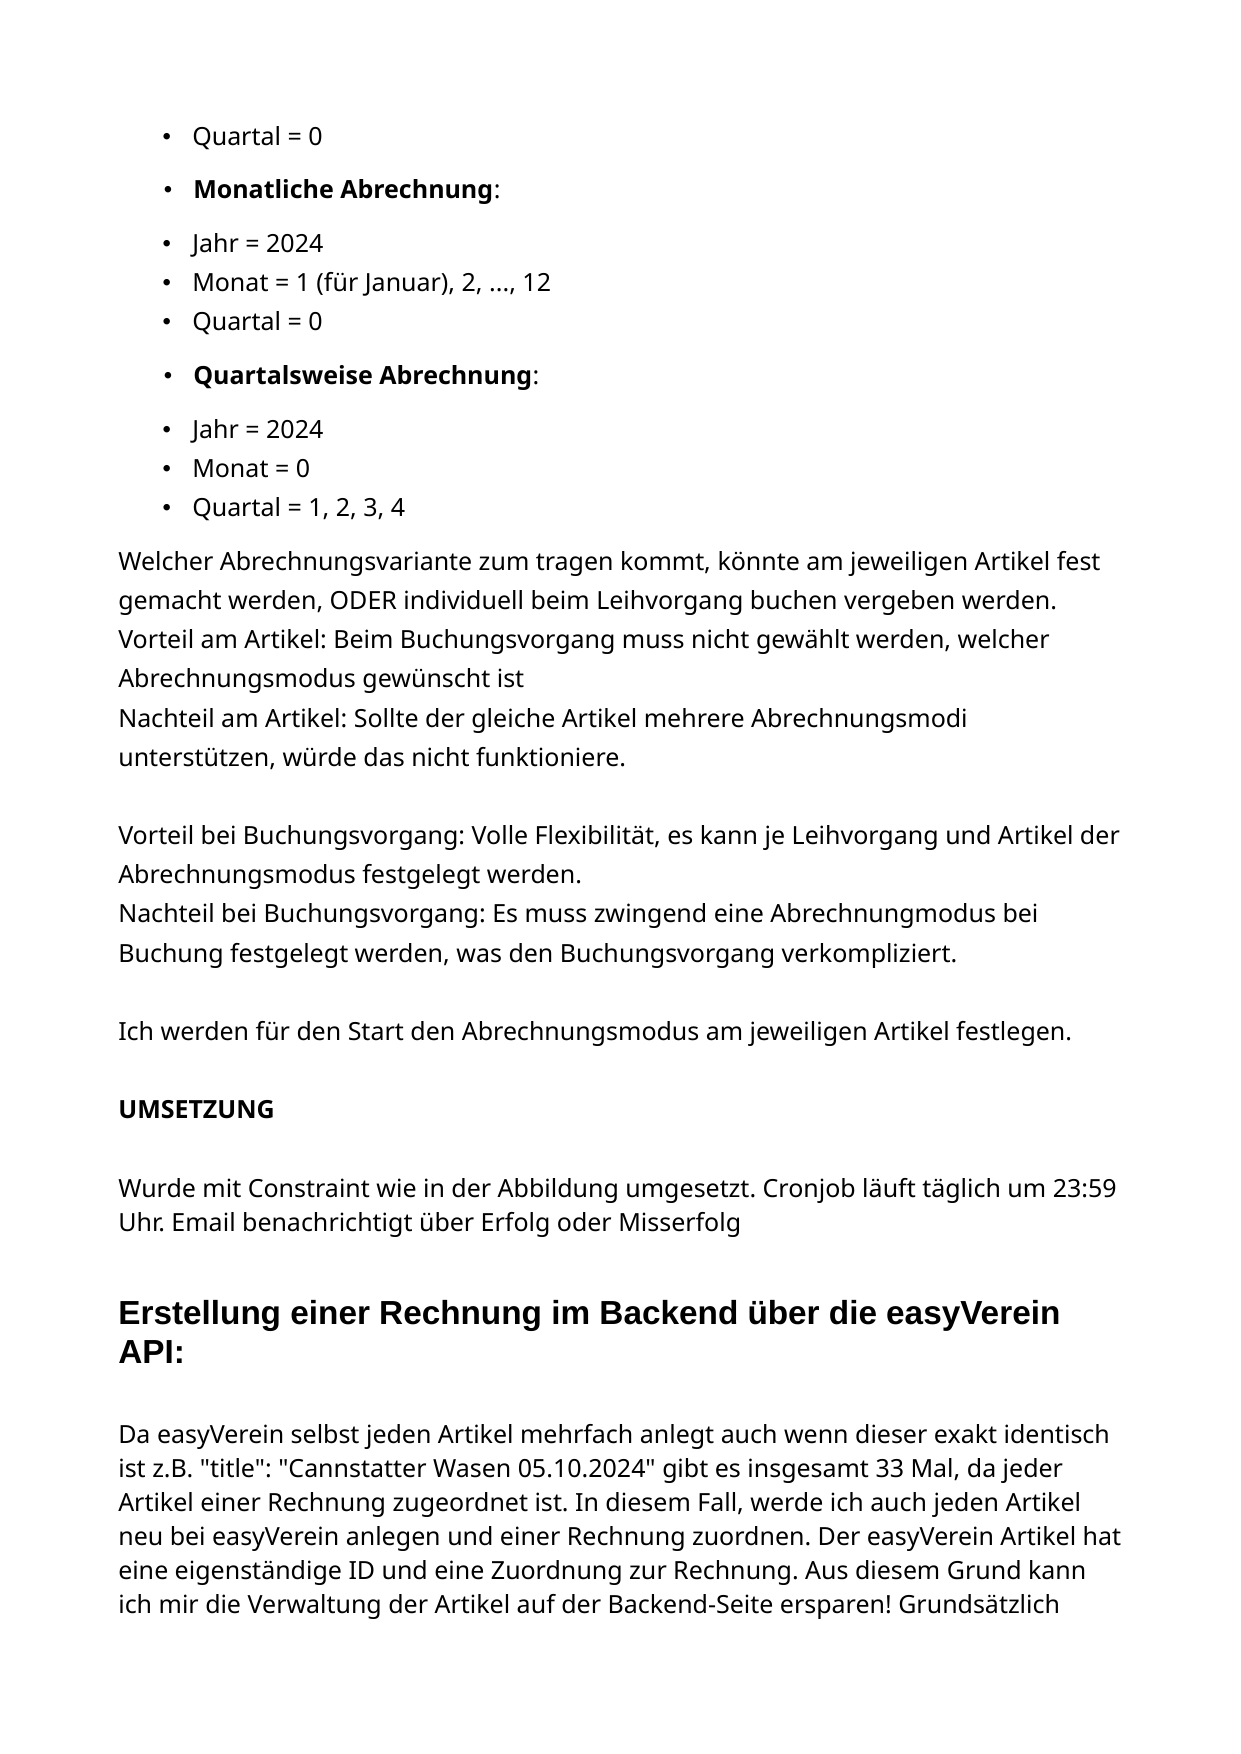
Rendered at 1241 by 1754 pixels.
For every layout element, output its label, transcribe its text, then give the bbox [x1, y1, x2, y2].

subtitle Erstellung einer Rechnung im Backend über die easyVerein API: [118, 1293, 1122, 1370]
list Quartal = 0 [162, 304, 1122, 338]
text UMSETZUNG [118, 1092, 1122, 1126]
list Quartal = 0 [162, 118, 1122, 152]
text Welcher Abrechnungsvariante zum tragen kommt, könnte am jeweiligen Artikel fest gemacht werden, ODER individuell beim Leihvorgang buchen vergeben werden. [118, 543, 1122, 617]
text Vorteil am Artikel: Beim Buchungsvorgang muss nicht gewählt werden, welcher Abrechnungsmodus gewünscht ist [118, 622, 1122, 695]
list Jahr = 2024 [162, 226, 1122, 260]
list Quartalsweise Abrechnung: [164, 358, 1122, 392]
text Nachteil bei Buchungsvorgang: Es muss zwingend eine Abrechnungmodus bei Buchung festgelegt werden, was den Buchungsvorgang verkompliziert. [118, 896, 1122, 969]
text Wurde mit Constraint wie in der Abbildung umgesetzt. Cronjob läuft täglich um 23:59 Uhr. Email benachrichtigt über Erfolg oder Misserfolg [118, 1170, 1122, 1238]
text Vorteil bei Buchungsvorgang: Volle Flexibilität, es kann je Leihvorgang und Artikel der Abrechnungsmodus festgelegt werden. [118, 818, 1122, 891]
list Quartal = 1, 2, 3, 4 [162, 490, 1122, 524]
list Monat = 1 (für Januar), 2, ..., 12 [162, 265, 1122, 299]
text Ich werden für den Start den Abrechnungsmodus am jeweiligen Artikel festlegen. [118, 1013, 1122, 1048]
list Monat = 0 [162, 451, 1122, 485]
text Da easyVerein selbst jeden Artikel mehrfach anlegt auch wenn dieser exakt identisch ist z.B. "title": "Cannstatter Wasen 05.10.2024" gibt es insgesamt 33 Mal, da jeder Artikel einer Rechnung zugeordnet ist. In diesem Fall, werde ich auch jeden Artikel neu bei easyVerein anlegen und einer Rechnung zuordnen. Der easyVerein Artikel hat eine eigenständige ID und eine Zuordnung zur Rechnung. Aus diesem Grund kann ich mir die Verwaltung der Artikel auf der Backend-Seite ersparen! Grundsätzlich [118, 1417, 1122, 1621]
list Jahr = 2024 [162, 411, 1122, 446]
list Monatliche Abrechnung: [164, 172, 1122, 206]
text Nachteil am Artikel: Sollte der gleiche Artikel mehrere Abrechnungsmodi unterstützen, würde das nicht funktioniere. [118, 700, 1122, 773]
